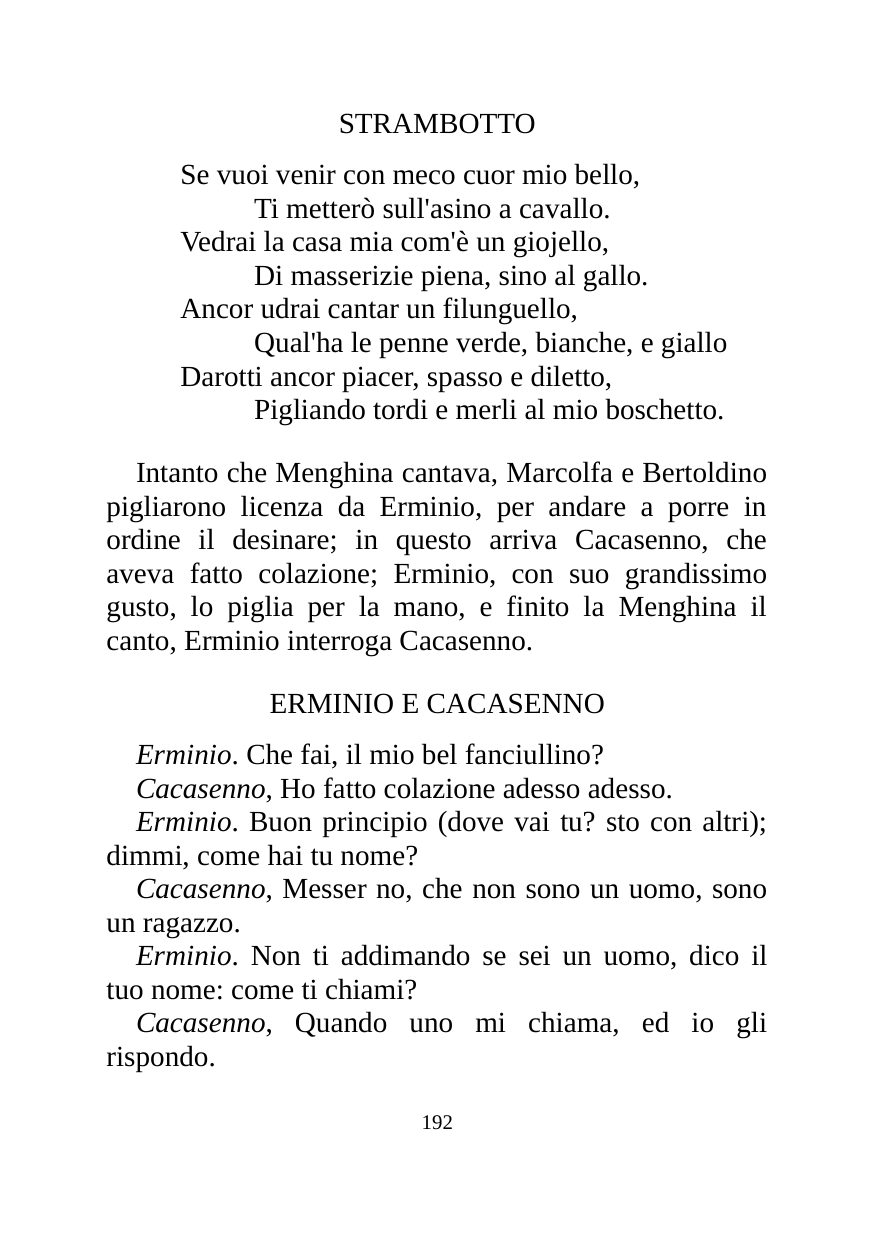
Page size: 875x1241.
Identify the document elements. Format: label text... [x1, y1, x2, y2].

text Vedrai la casa mia com'è un giojello, [106, 224, 768, 258]
text Erminio. Non ti addimando se sei un uomo, dico il tuo nome: come ti chiami? [106, 938, 768, 1006]
text Se vuoi venir con meco cuor mio bello, [106, 157, 768, 191]
text ERMINIO E CACASENNO [106, 686, 768, 719]
text Cacasenno, Quando uno mi chiama, ed io gli rispondo. [106, 1006, 768, 1073]
text Pigliando tordi e merli al mio boschetto. [180, 392, 768, 426]
text Qual'ha le penne verde, bianche, e giallo [180, 325, 768, 359]
text Di masserizie piena, sino al gallo. [180, 258, 768, 292]
text Darotti ancor piacer, spasso e diletto, [106, 359, 768, 392]
text Cacasenno, Ho fatto colazione adesso adesso. [106, 771, 768, 804]
text Erminio. Che fai, il mio bel fanciullino? [106, 737, 768, 771]
text STRAMBOTTO [106, 106, 768, 140]
text Intanto che Menghina cantava, Marcolfa e Bertoldino pigliarono licenza da Erminio, per andare a porre in ordine il desinare; in questo arriva Cacasenno, che aveva fatto colazione; Erminio, con suo grandissimo gusto, lo piglia per la mano, e finito la Menghina il canto, Erminio interroga Cacasenno. [106, 455, 768, 657]
text Ti metterò sull'asino a cavallo. [180, 191, 768, 224]
text Cacasenno, Messer no, che non sono un uomo, sono un ragazzo. [106, 871, 768, 938]
text Ancor udrai cantar un filunguello, [106, 292, 768, 325]
text Erminio. Buon principio (dove vai tu? sto con altri); dimmi, come hai tu nome? [106, 804, 768, 871]
